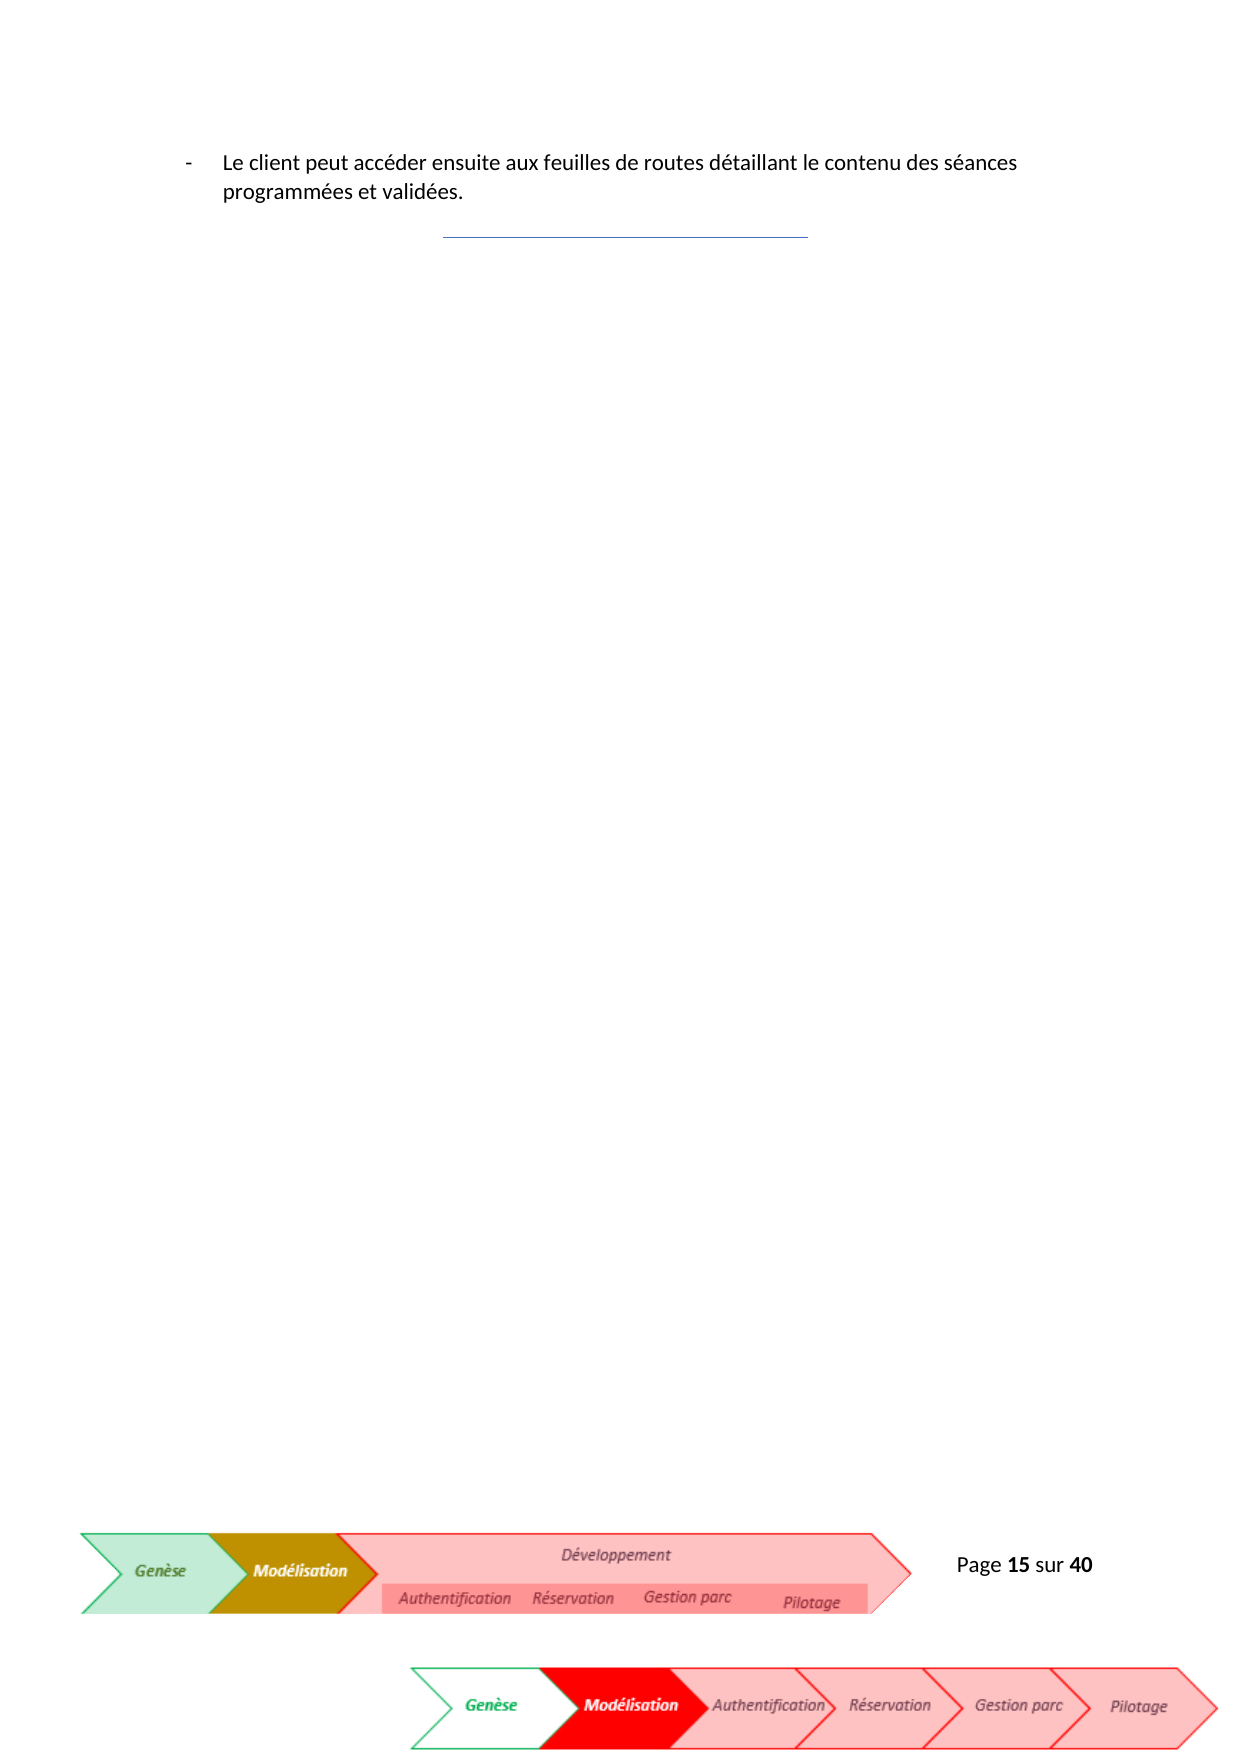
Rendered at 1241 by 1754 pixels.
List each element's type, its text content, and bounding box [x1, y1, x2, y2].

list Le client peut accéder ensuite aux feuilles de routes détaillant le contenu des séances programmées et validées. [185, 148, 1092, 205]
